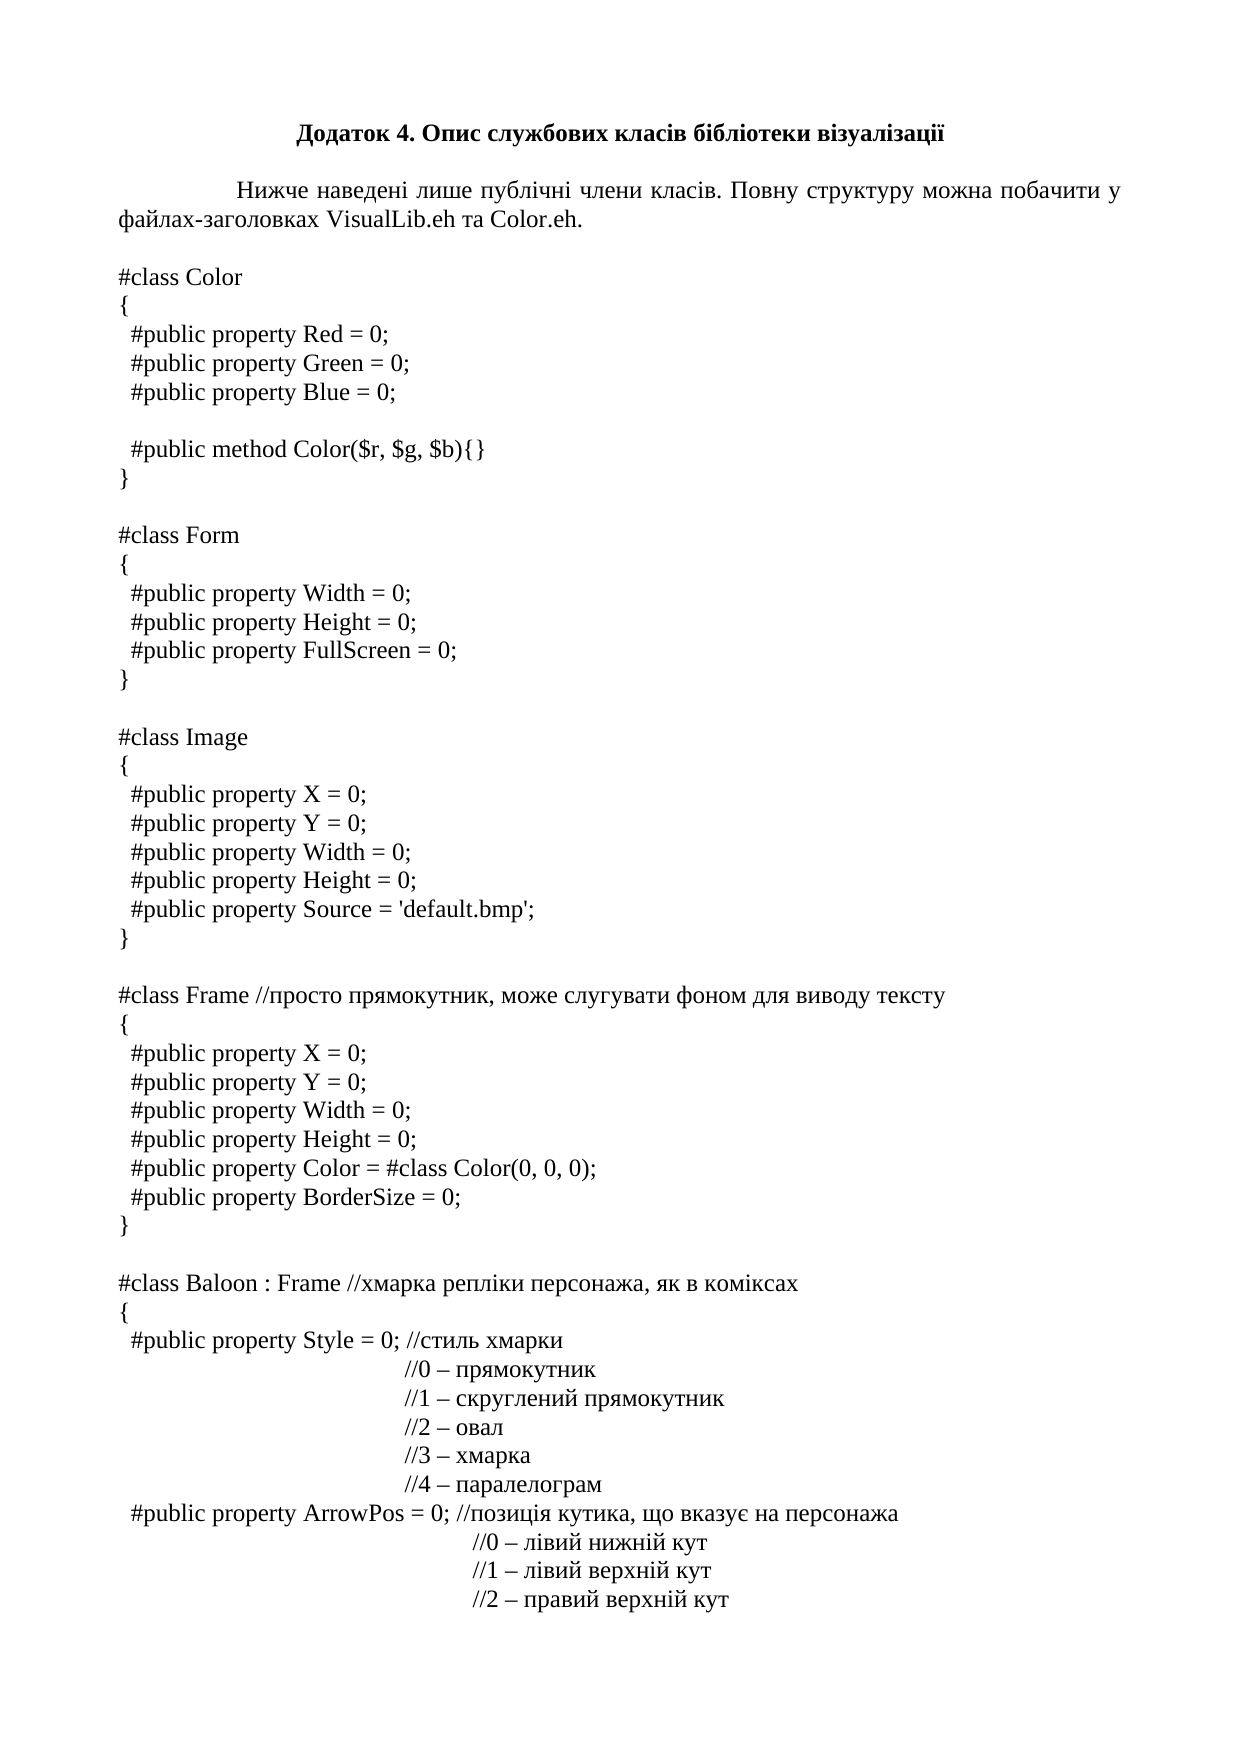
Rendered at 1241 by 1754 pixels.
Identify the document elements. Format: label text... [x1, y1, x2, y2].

text #public property Blue = 0; [118, 377, 1122, 406]
text //0 – лівий нижній кут [118, 1527, 1122, 1556]
text #class Baloon : Frame //хмарка репліки персонажа, як в коміксах [118, 1268, 1122, 1297]
text //4 – паралелограм [118, 1469, 1122, 1498]
text #public property Width = 0; [118, 837, 1122, 866]
text } [118, 664, 1122, 693]
text #public property Width = 0; [118, 578, 1122, 607]
text //2 – правий верхній кут [118, 1584, 1122, 1613]
text //2 – овал [118, 1412, 1122, 1441]
text } [118, 923, 1122, 952]
text #public property X = 0; [118, 779, 1122, 808]
text #public property Height = 0; [118, 1124, 1122, 1153]
text //0 – прямокутник [118, 1354, 1122, 1383]
text #class Color [118, 262, 1122, 291]
text #public property Color = #class Color(0, 0, 0); [118, 1153, 1122, 1182]
text #public property ArrowPos = 0; //позиція кутика, що вказує на персонажа [118, 1498, 1122, 1527]
text //1 – лівий верхній кут [118, 1556, 1122, 1584]
text #public property Height = 0; [118, 607, 1122, 636]
text { [118, 751, 1122, 779]
text } [118, 463, 1122, 492]
text #public property Height = 0; [118, 866, 1122, 894]
text { [118, 1297, 1122, 1326]
text #public property Y = 0; [118, 1067, 1122, 1096]
text #public property Y = 0; [118, 808, 1122, 837]
text #public property Green = 0; [118, 348, 1122, 377]
text { [118, 1009, 1122, 1038]
text Додаток 4. Опис службових класів бібліотеки візуалізації [118, 118, 1122, 147]
text #public property BorderSize = 0; [118, 1182, 1122, 1211]
text #public property Source = 'default.bmp'; [118, 894, 1122, 923]
text #public property X = 0; [118, 1038, 1122, 1067]
text //3 – хмарка [118, 1441, 1122, 1469]
text #class Frame //просто прямокутник, може слугувати фоном для виводу тексту [118, 981, 1122, 1009]
text } [118, 1211, 1122, 1239]
text //1 – скруглений прямокутник [118, 1383, 1122, 1412]
text #public method Color($r, $g, $b){} [118, 434, 1122, 463]
text #public property Red = 0; [118, 319, 1122, 348]
text #class Form [118, 521, 1122, 549]
text #public property Style = 0; //стиль хмарки [118, 1326, 1122, 1354]
text Нижче наведені лише публічні члени класів. Повну структуру можна побачити у файлах-заголовках VisualLib.eh та Color.eh. [118, 176, 1122, 233]
text #class Image [118, 722, 1122, 751]
text { [118, 549, 1122, 578]
text #public property Width = 0; [118, 1096, 1122, 1124]
text #public property FullScreen = 0; [118, 636, 1122, 664]
text { [118, 291, 1122, 319]
